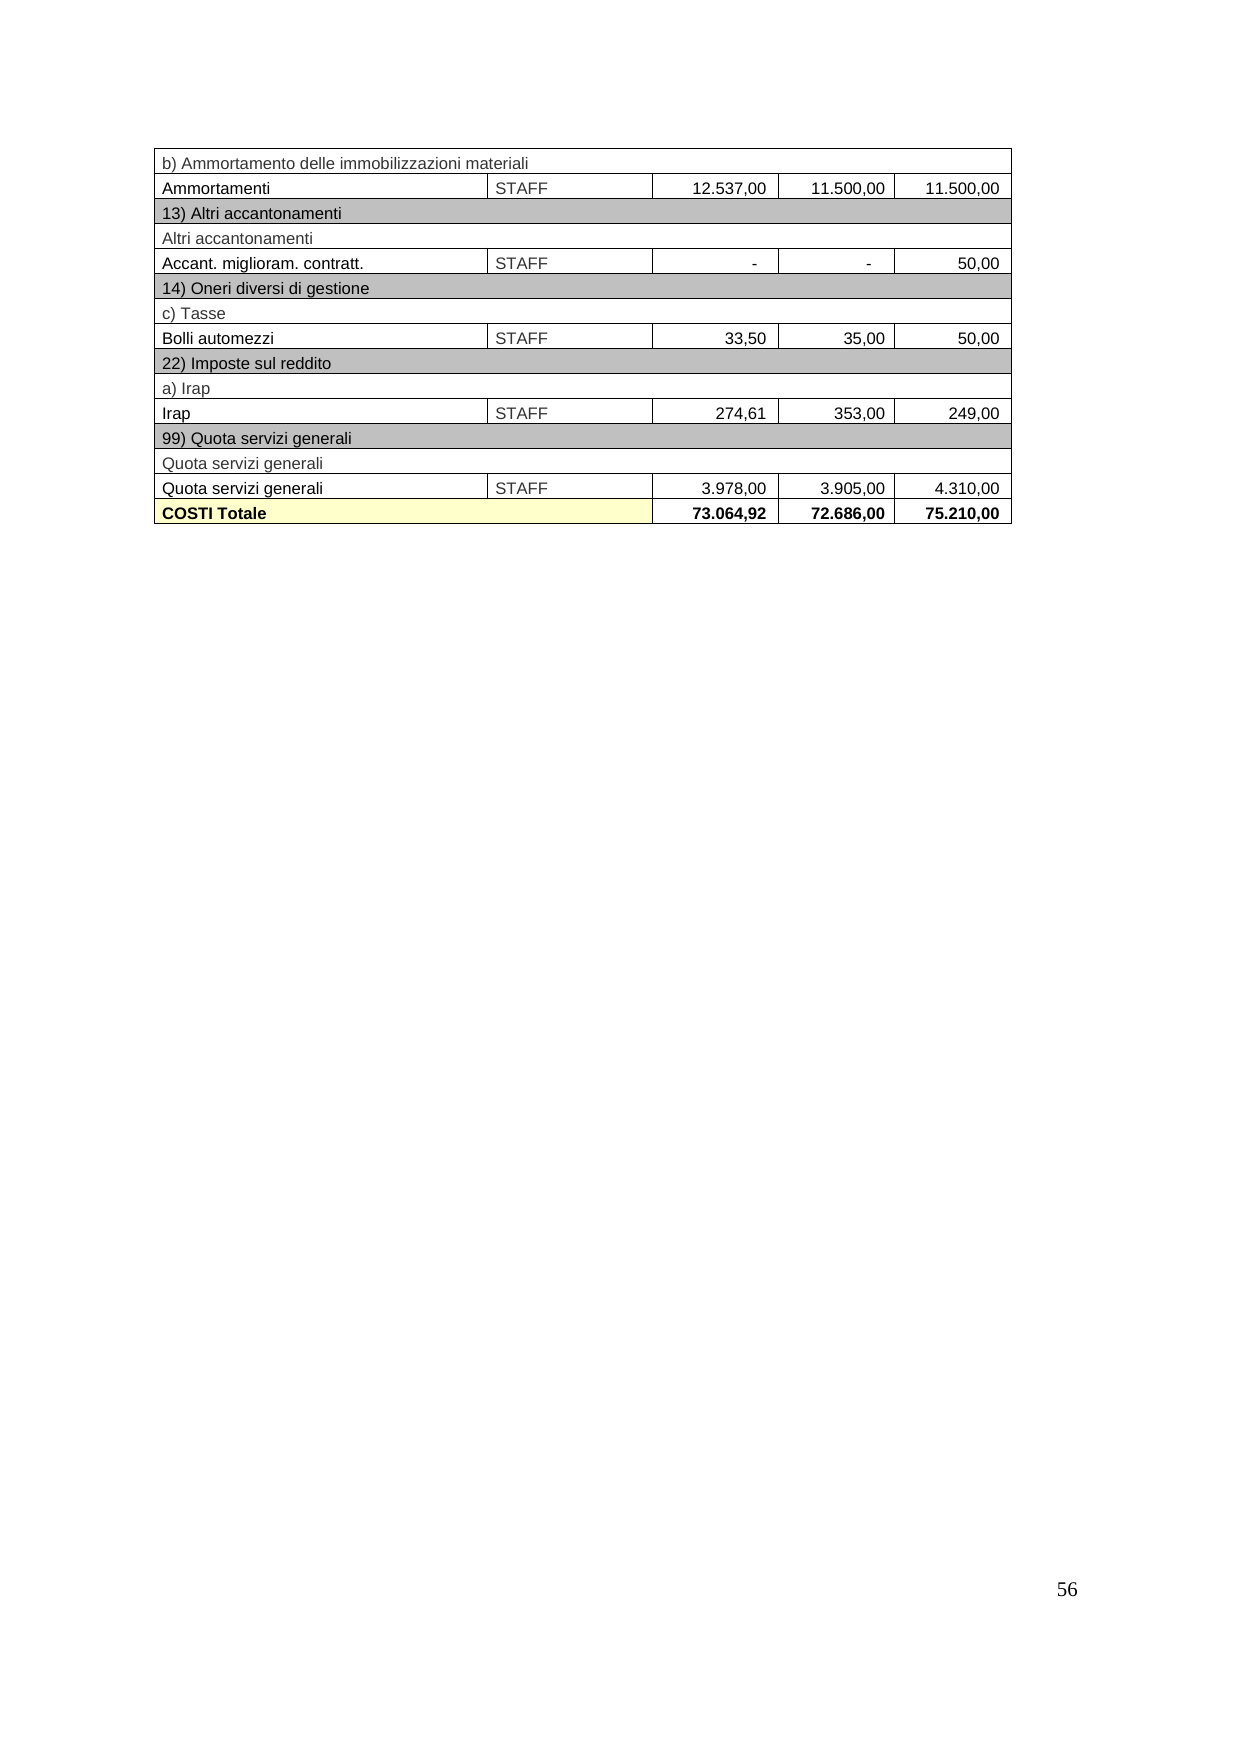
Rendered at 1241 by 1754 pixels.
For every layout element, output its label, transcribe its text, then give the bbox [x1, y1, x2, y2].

table_cell Bolli automezzi [155, 324, 487, 348]
table_cell Quota servizi generali [155, 474, 487, 498]
table_cell STAFF [488, 249, 652, 273]
table_cell 11.500,00 [779, 174, 894, 198]
table_cell 13) Altri accantonamenti [155, 199, 1011, 223]
table_cell - [653, 249, 778, 273]
table_cell Altri accantonamenti [155, 224, 1011, 248]
table_cell 22) Imposte sul reddito [155, 349, 1011, 373]
table_cell Ammortamenti [155, 174, 487, 198]
table_cell 33,50 [653, 324, 778, 348]
table_cell a) Irap [155, 374, 1011, 398]
table_cell b) Ammortamento delle immobilizzazioni materiali [155, 149, 1011, 173]
table_cell STAFF [488, 324, 652, 348]
table_cell STAFF [488, 174, 652, 198]
table_cell 50,00 [895, 324, 1011, 348]
table_cell STAFF [488, 474, 652, 498]
table_cell 11.500,00 [895, 174, 1011, 198]
table_cell Irap [155, 399, 487, 423]
table_cell 353,00 [779, 399, 894, 423]
table_cell 249,00 [895, 399, 1011, 423]
table_cell 75.210,00 [895, 499, 1011, 523]
table_cell 3.978,00 [653, 474, 778, 498]
table_cell Accant. miglioram. contratt. [155, 249, 487, 273]
table_cell 12.537,00 [653, 174, 778, 198]
table_cell Quota servizi generali [155, 449, 1011, 473]
table_cell 14) Oneri diversi di gestione [155, 274, 1011, 298]
table_cell c) Tasse [155, 299, 1011, 323]
table_cell 4.310,00 [895, 474, 1011, 498]
table_cell 72.686,00 [779, 499, 894, 523]
table_cell 99) Quota servizi generali [155, 424, 1011, 448]
table_cell 3.905,00 [779, 474, 894, 498]
table_cell 274,61 [653, 399, 778, 423]
table_cell 73.064,92 [653, 499, 778, 523]
table_cell 35,00 [779, 324, 894, 348]
table_cell COSTI Totale [155, 499, 652, 523]
table_cell - [779, 249, 894, 273]
table_cell STAFF [488, 399, 652, 423]
table_cell 50,00 [895, 249, 1011, 273]
